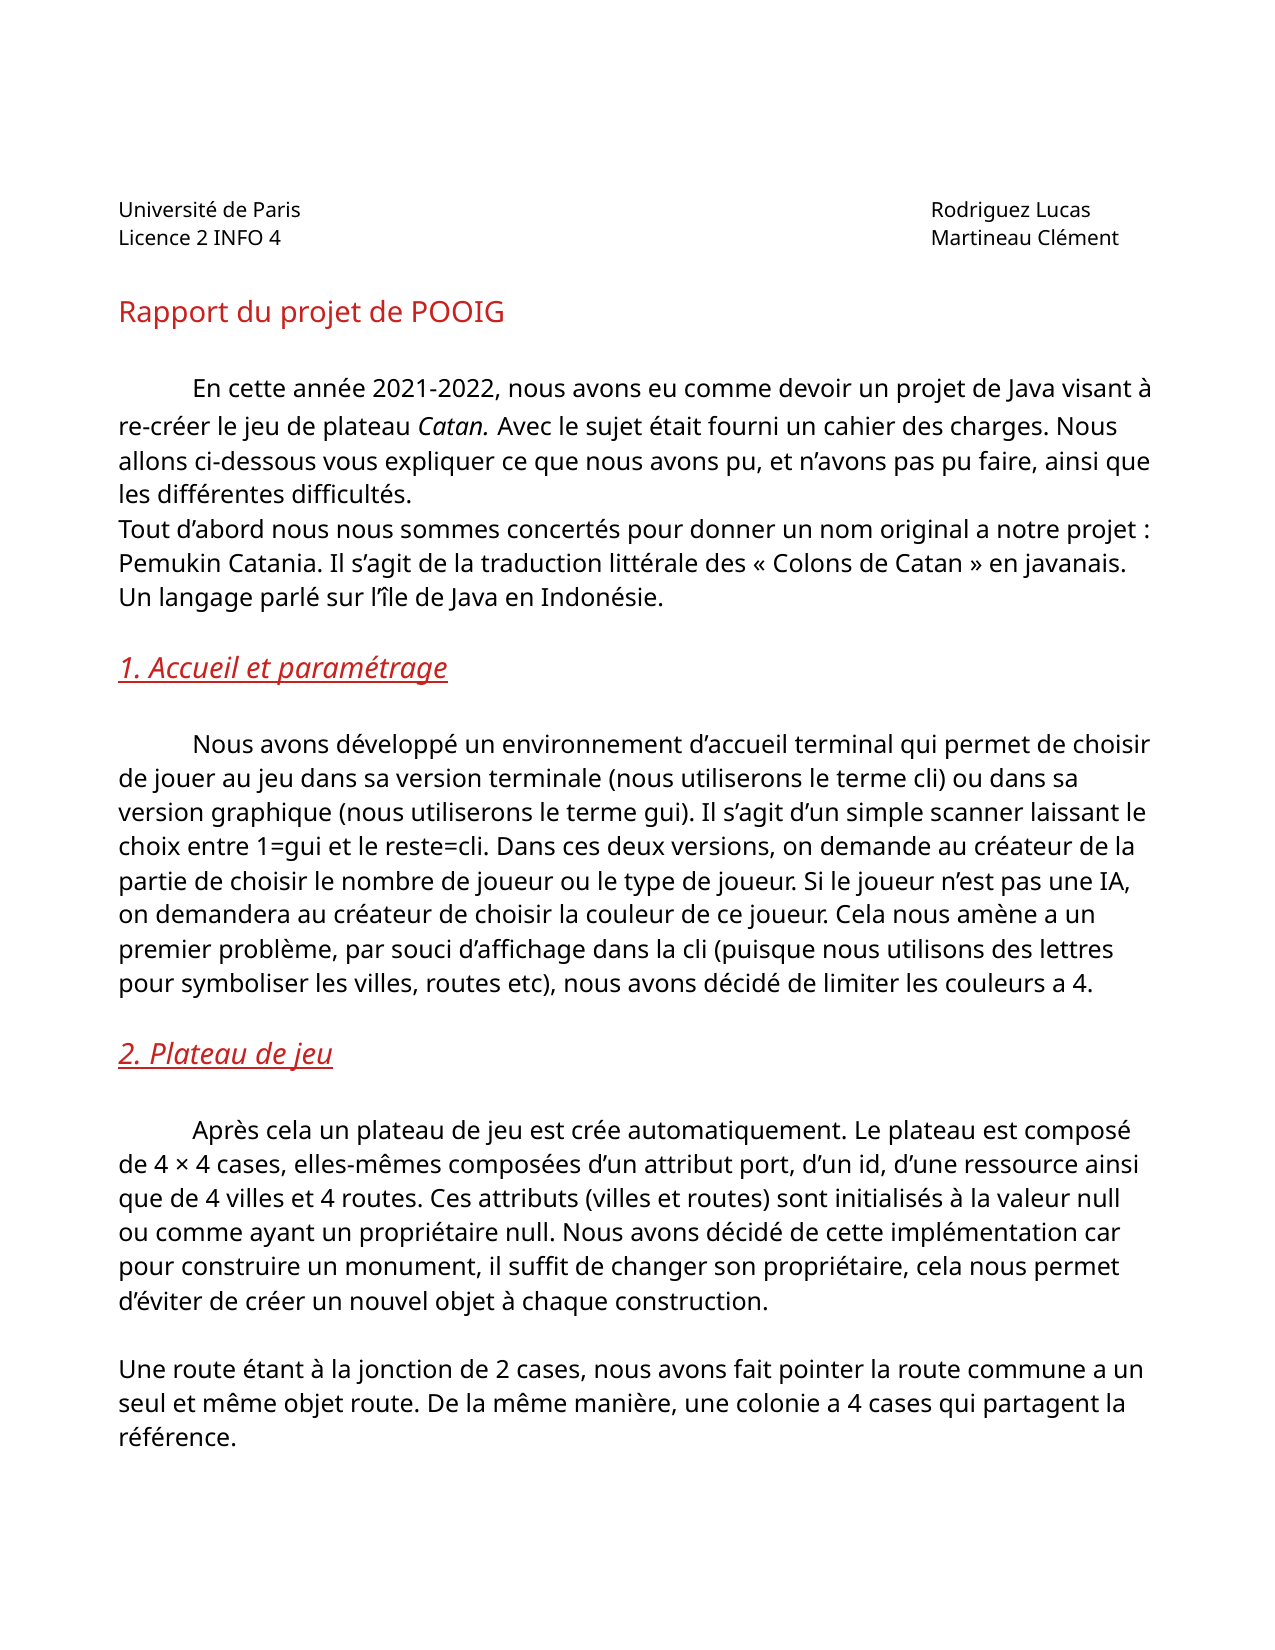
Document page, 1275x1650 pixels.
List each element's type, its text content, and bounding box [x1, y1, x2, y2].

text 2. Plateau de jeu [118, 1033, 1157, 1073]
text Rapport du projet de POOIG [118, 291, 1157, 331]
text 1. Accueil et paramétrage [118, 647, 1157, 687]
text Université de Paris Rodriguez Lucas Licence 2 INFO 4 Martineau Clément [118, 195, 1157, 252]
text En cette année 2021-2022, nous avons eu comme devoir un projet de Java visant à re-créer le jeu de plateau Catan. Avec le sujet était fourni un cahier des charges. Nous allons ci-dessous vous expliquer ce que nous avons pu, et n’avons pas pu faire, ainsi que les différentes difficultés. [118, 371, 1157, 511]
text Nous avons développé un environnement d’accueil terminal qui permet de choisir de jouer au jeu dans sa version terminale (nous utiliserons le terme cli) ou dans sa version graphique (nous utiliserons le terme gui). Il s’agit d’un simple scanner laissant le choix entre 1=gui et le reste=cli. Dans ces deux versions, on demande au créateur de la partie de choisir le nombre de joueur ou le type de joueur. Si le joueur n’est pas une IA, on demandera au créateur de choisir la couleur de ce joueur. Cela nous amène a un premier problème, par souci d’affichage dans la cli (puisque nous utilisons des lettres pour symboliser les villes, routes etc), nous avons décidé de limiter les couleurs a 4. [118, 727, 1157, 999]
text Tout d’abord nous nous sommes concertés pour donner un nom original a notre projet : Pemukin Catania. Il s’agit de la traduction littérale des « Colons de Catan » en javanais. Un langage parlé sur l’île de Java en Indonésie. [118, 511, 1157, 613]
text Une route étant à la jonction de 2 cases, nous avons fait pointer la route commune a un seul et même objet route. De la même manière, une colonie a 4 cases qui partagent la référence. [118, 1351, 1157, 1453]
text Après cela un plateau de jeu est crée automatiquement. Le plateau est composé de 4 × 4 cases, elles-mêmes composées d’un attribut port, d’un id, d’une ressource ainsi que de 4 villes et 4 routes. Ces attributs (villes et routes) sont initialisés à la valeur null ou comme ayant un propriétaire null. Nous avons décidé de cette implémentation car pour construire un monument, il suffit de changer son propriétaire, cela nous permet d’éviter de créer un nouvel objet à chaque construction. [118, 1113, 1157, 1317]
